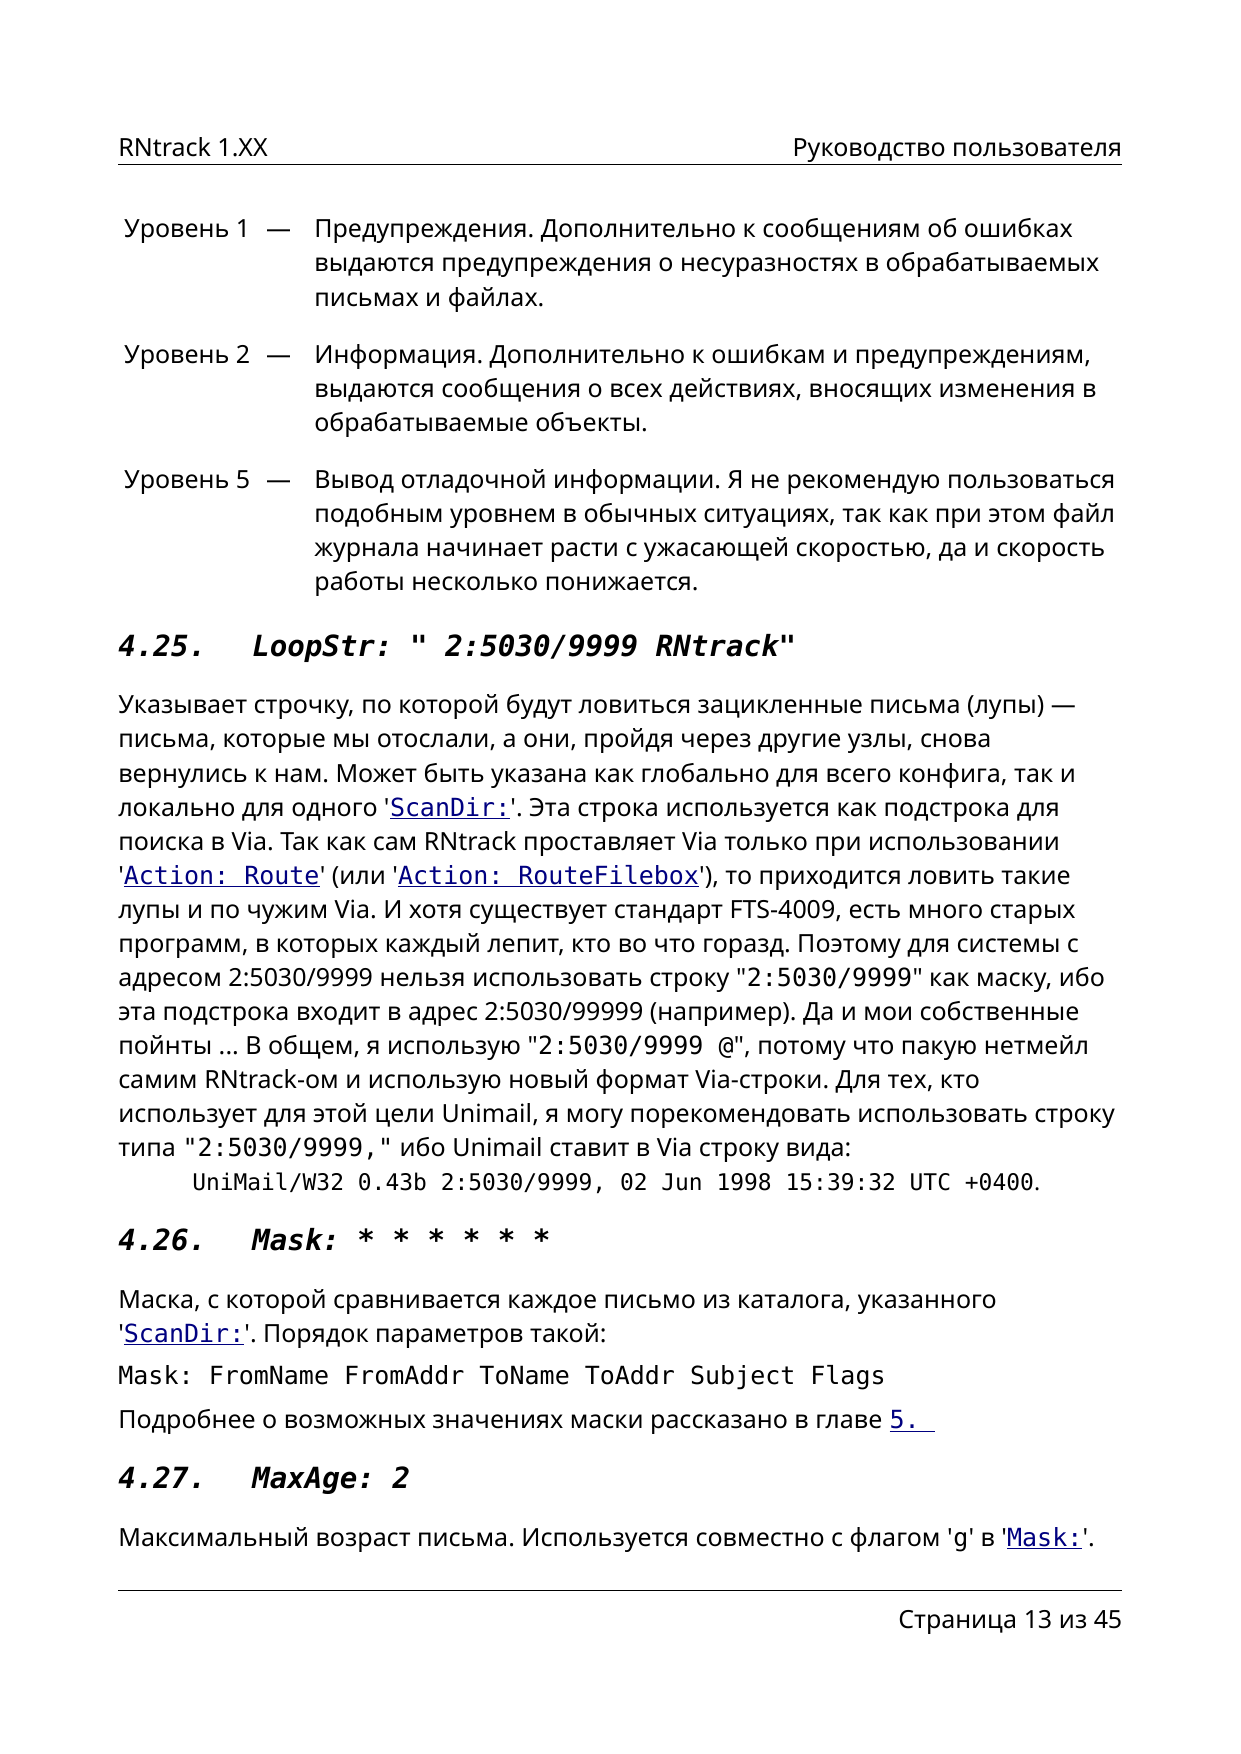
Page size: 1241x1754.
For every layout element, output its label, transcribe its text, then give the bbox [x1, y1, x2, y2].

subtitle LoopStr: " 2:5030/9999 RNtrack" [118, 629, 1122, 663]
table_cell Уровень 1 [118, 194, 260, 319]
table_cell Информация. Дополнительно к ошибкам и предупреждениям, выдаются сообщения о всех действиях, вносящих изменения в обрабатываемые объекты. [309, 319, 1122, 444]
subtitle MaxAge: 2 [118, 1461, 1122, 1495]
text Подробнее о возможных значениях маски рассказано в главе 5. [118, 1402, 1122, 1436]
table_cell Предупреждения. Дополнительно к сообщениям об ошибках выдаются предупреждения о несуразностях в обрабатываемых письмах и файлах. [309, 194, 1122, 319]
subtitle Mask: * * * * * * [118, 1223, 1122, 1257]
table_cell Уровень 2 [118, 319, 260, 444]
table_cell — [260, 444, 308, 604]
text Маска, с которой сравнивается каждое письмо из каталога, указанного 'ScanDir:'. Порядок параметров такой: [118, 1281, 1122, 1349]
table_cell Уровень 5 [118, 444, 260, 604]
text Максимальный возраст письма. Используется совместно с флагом 'g' в 'Mask:'. [118, 1519, 1122, 1553]
text Mask: FromName FromAddr ToName ToAddr Subject Flags [118, 1361, 1122, 1390]
table_cell — [260, 194, 308, 319]
text Указывает строчку, по которой будут ловиться зацикленные письма (лупы) — письма, которые мы отослали, а они, пройдя через другие узлы, снова вернулись к нам. Может быть указана как глобально для всего конфига, так и локально для одного 'ScanDir:'. Эта строка используется как подстрока для поиска в Via. Так как сам RNtrack проставляет Via только при использовании 'Action: Route' (или 'Action: RouteFilebox'), то приходится ловить такие лупы и по чужим Via. И хотя существует стандарт FTS-4009, есть много старых программ, в которых каждый лепит, кто во что горазд. Поэтому для системы с адресом 2:5030/9999 нельзя использовать строку "2:5030/9999" как маску, ибо эта подстрока входит в адрес 2:5030/99999 (например). Да и мои собственные пойнты ... В общем, я использую "2:5030/9999 @", потому что пакую нетмейл самим RNtrack-ом и использую новый формат Via-строки. Для тех, кто использует для этой цели Unimail, я могу порекомендовать использовать строку типа "2:5030/9999," ибо Unimail ставит в Via строку вида: UniMail/W32 0.43b 2:5030/9999, 02 Jun 1998 15:39:32 UTC +0400. [118, 687, 1122, 1198]
table_cell Вывод отладочной информации. Я не рекомендую пользоваться подобным уровнем в обычных ситуациях, так как при этом файл журнала начинает расти с ужасающей скоростью, да и скорость работы несколько понижается. [309, 444, 1122, 604]
table_cell — [260, 319, 308, 444]
